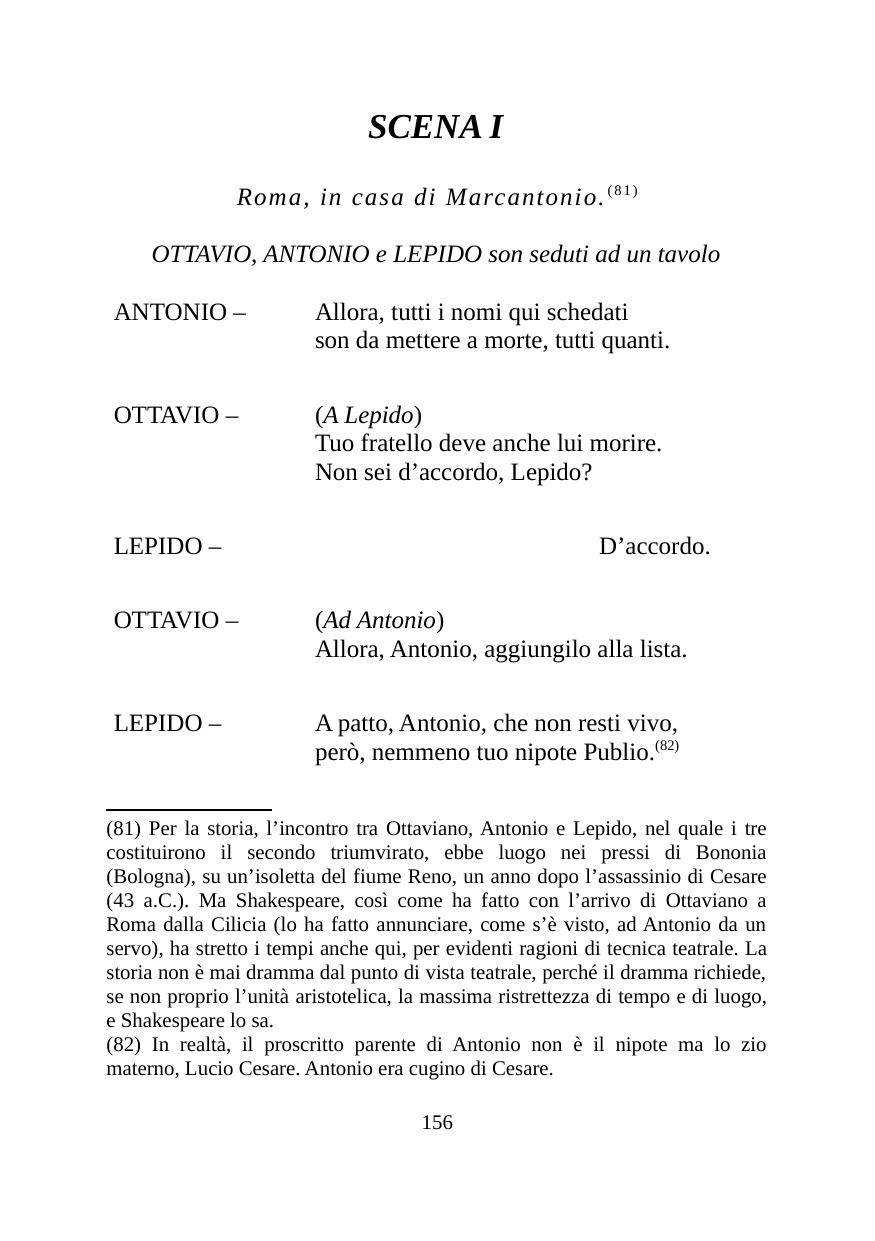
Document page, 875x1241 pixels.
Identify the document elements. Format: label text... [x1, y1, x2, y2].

table_cell LEPIDO – [106, 531, 307, 606]
table_cell OTTAVIO – [106, 400, 307, 531]
text Roma, in casa di Marcantonio. [106, 182, 768, 211]
table_cell (Ad Antonio) Allora, Antonio, aggiungilo alla lista. [308, 606, 768, 708]
text OTTAVIO, ANTONIO e LEPIDO son seduti ad un tavolo [106, 239, 768, 268]
table_cell A patto, Antonio, che non resti vivo, però, nemmeno tuo nipote Publio. [308, 709, 768, 766]
table_header Allora, tutti i nomi qui schedati son da mettere a morte, tutti quanti. [308, 297, 768, 400]
table_cell LEPIDO – [106, 709, 307, 766]
subtitle SCENA I [106, 106, 768, 146]
table_cell (A Lepido) Tuo fratello deve anche lui morire. Non sei d’accordo, Lepido? [308, 400, 768, 531]
text Per la storia, l’incontro tra Ottaviano, Antonio e Lepido, nel quale i tre costituirono il secondo triumvirato, ebbe luogo nei pressi di Bononia (Bologna), su un’isoletta del fiume Reno, un anno dopo l’assassinio di Cesare (43 a.C.). Ma Shakespeare, così come ha fatto con l’arrivo di Ottaviano a Roma dalla Cilicia (lo ha fatto annunciare, come s’è visto, ad Antonio da un servo), ha stretto i tempi anche qui, per evidenti ragioni di tecnica teatrale. La storia non è mai dramma dal punto di vista teatrale, perché il dramma richiede, se non proprio l’unità aristotelica, la massima ristrettezza di tempo e di luogo, e Shakespeare lo sa. [106, 816, 768, 1032]
table_cell OTTAVIO – [106, 606, 307, 708]
table_header ANTONIO – [106, 297, 307, 400]
table_cell D’accordo. [308, 531, 768, 606]
